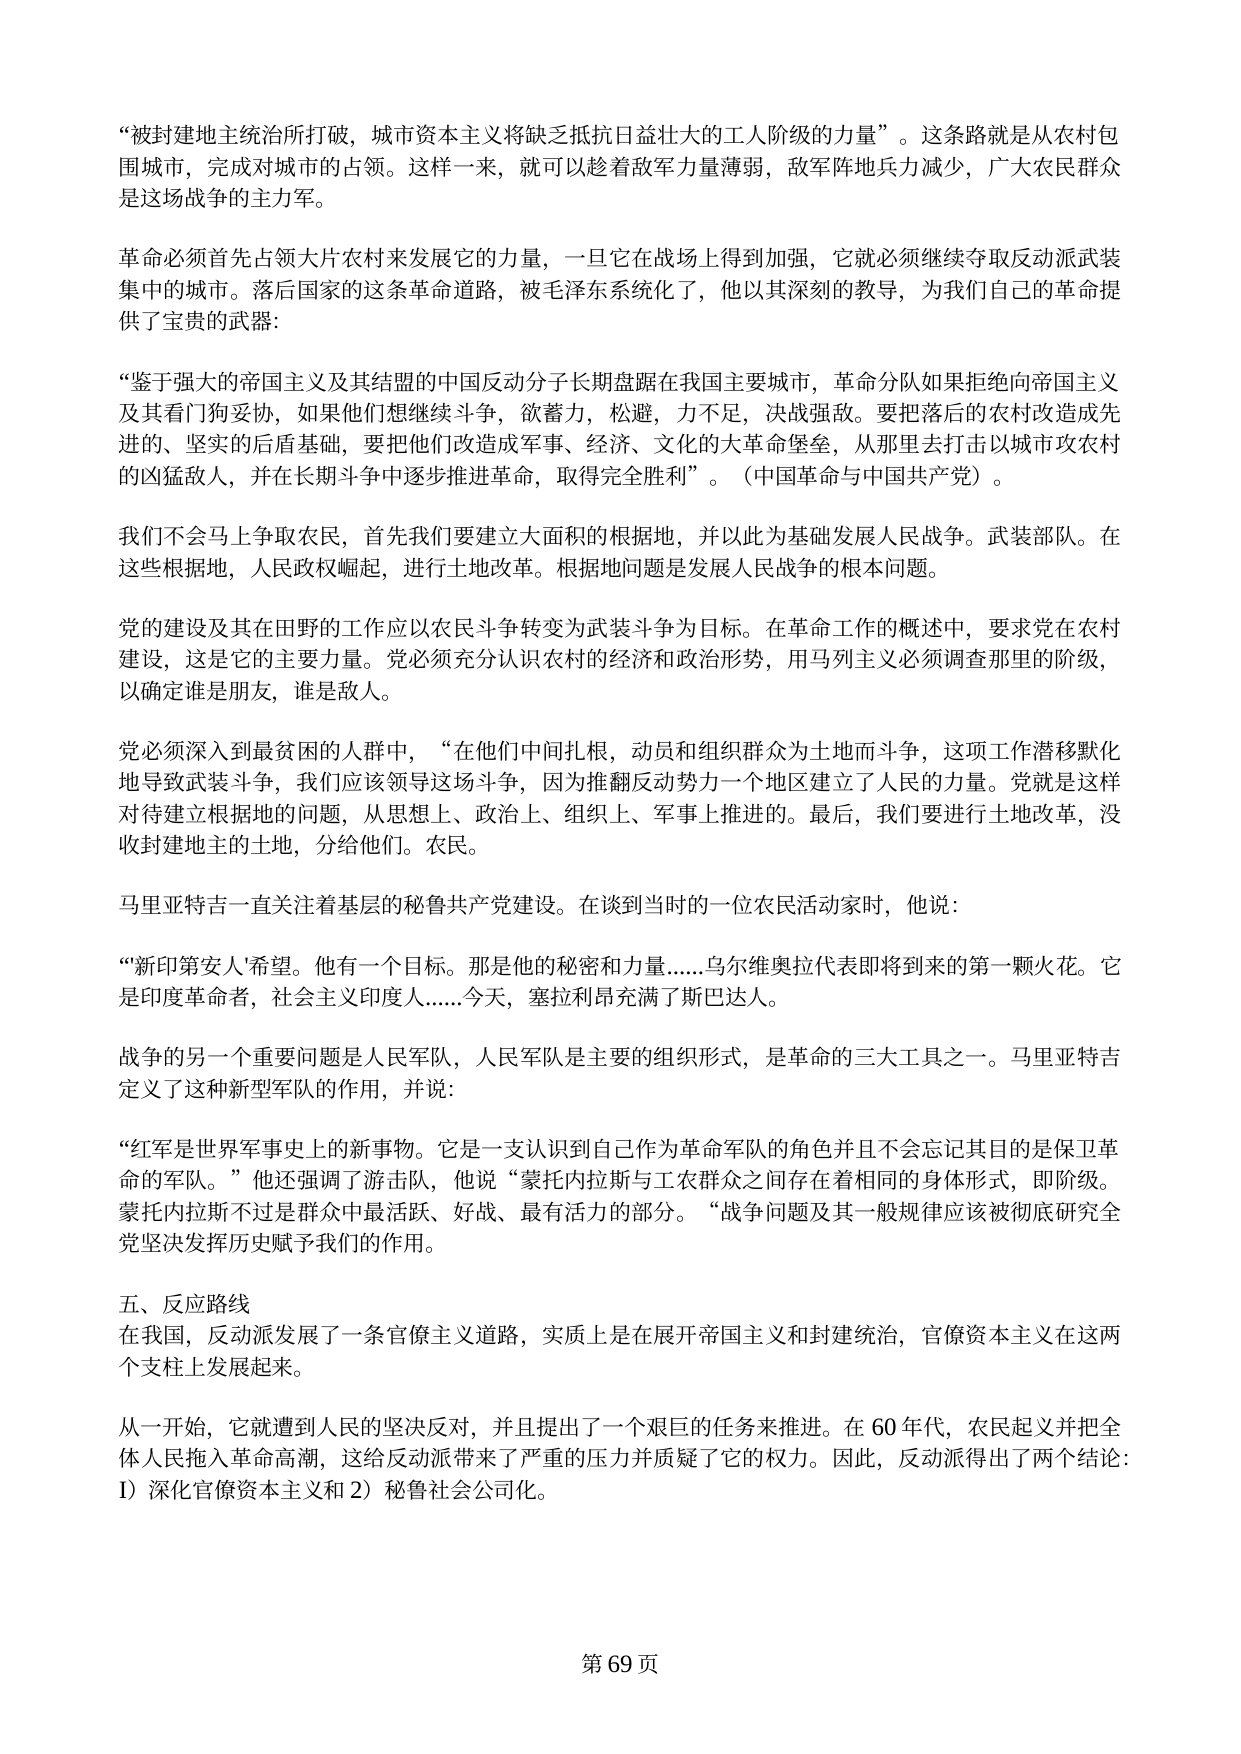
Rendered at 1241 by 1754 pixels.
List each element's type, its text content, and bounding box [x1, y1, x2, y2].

text 战争的另一个重要问题是人民军队，人民军队是主要的组织形式，是革命的三大工具之一。马里亚特吉定义了这种新型军队的作用，并说： [118, 1041, 1122, 1103]
text 马里亚特吉一直关注着基层的秘鲁共产党建设。在谈到当时的一位农民活动家时，他说： [118, 889, 1122, 920]
text “被封建地主统治所打破，城市资本主义将缺乏抵抗日益壮大的工人阶级的力量”。这条路就是从农村包围城市，完成对城市的占领。这样一来，就可以趁着敌军力量薄弱，敌军阵地兵力减少，广大农民群众是这场战争的主力军。 [118, 118, 1122, 213]
text 我们不会马上争取农民，首先我们要建立大面积的根据地，并以此为基础发展人民战争。武装部队。在这些根据地，人民政权崛起，进行土地改革。根据地问题是发展人民战争的根本问题。 [118, 519, 1122, 582]
text 党的建设及其在田野的工作应以农民斗争转变为武装斗争为目标。在革命工作的概述中，要求党在农村建设，这是它的主要力量。党必须充分认识农村的经济和政治形势，用马列主义必须调查那里的阶级，以确定谁是朋友，谁是敌人。 [118, 611, 1122, 705]
text “'新印第安人'希望。他有一个目标。那是他的秘密和力量......乌尔维奥拉代表即将到来的第一颗火花。它是印度革命者，社会主义印度人......今天，塞拉利昂充满了斯巴达人。 [118, 949, 1122, 1012]
text 从一开始，它就遭到人民的坚决反对，并且提出了一个艰巨的任务来推进。在60年代，农民起义并把全体人民拖入革命高潮，这给反动派带来了严重的压力并质疑了它的权力。因此，反动派得出了两个结论：I）深化官僚资本主义和2）秘鲁社会公司化。 [118, 1410, 1122, 1504]
text 党必须深入到最贫困的人群中，“在他们中间扎根，动员和组织群众为土地而斗争，这项工作潜移默化地导致武装斗争，我们应该领导这场斗争，因为推翻反动势力一个地区建立了人民的力量。党就是这样对待建立根据地的问题，从思想上、政治上、组织上、军事上推进的。最后，我们要进行土地改革，没收封建地主的土地，分给他们。农民。 [118, 734, 1122, 860]
text 五、反应路线 [118, 1287, 1122, 1318]
text 在我国，反动派发展了一条官僚主义道路，实质上是在展开帝国主义和封建统治，官僚资本主义在这两个支柱上发展起来。 [118, 1318, 1122, 1381]
text “红军是世界军事史上的新事物。它是一支认识到自己作为革命军队的角色并且不会忘记其目的是保卫革命的军队。”他还强调了游击队，他说“蒙托内拉斯与工农群众之间存在着相同的身体形式，即阶级。蒙托内拉斯不过是群众中最活跃、好战、最有活力的部分。“战争问题及其一般规律应该被彻底研究全党坚决发挥历史赋予我们的作用。 [118, 1132, 1122, 1258]
text “鉴于强大的帝国主义及其结盟的中国反动分子长期盘踞在我国主要城市，革命分队如果拒绝向帝国主义及其看门狗妥协，如果他们想继续斗争，欲蓄力，松避，力不足，决战强敌。要把落后的农村改造成先进的、坚实的后盾基础，要把他们改造成军事、经济、文化的大革命堡垒，从那里去打击以城市攻农村的凶猛敌人，并在长期斗争中逐步推进革命，取得完全胜利”。（中国革命与中国共产党）。 [118, 365, 1122, 491]
text 革命必须首先占领大片农村来发展它的力量，一旦它在战场上得到加强，它就必须继续夺取反动派武装集中的城市。落后国家的这条革命道路，被毛泽东系统化了，他以其深刻的教导，为我们自己的革命提供了宝贵的武器： [118, 242, 1122, 336]
